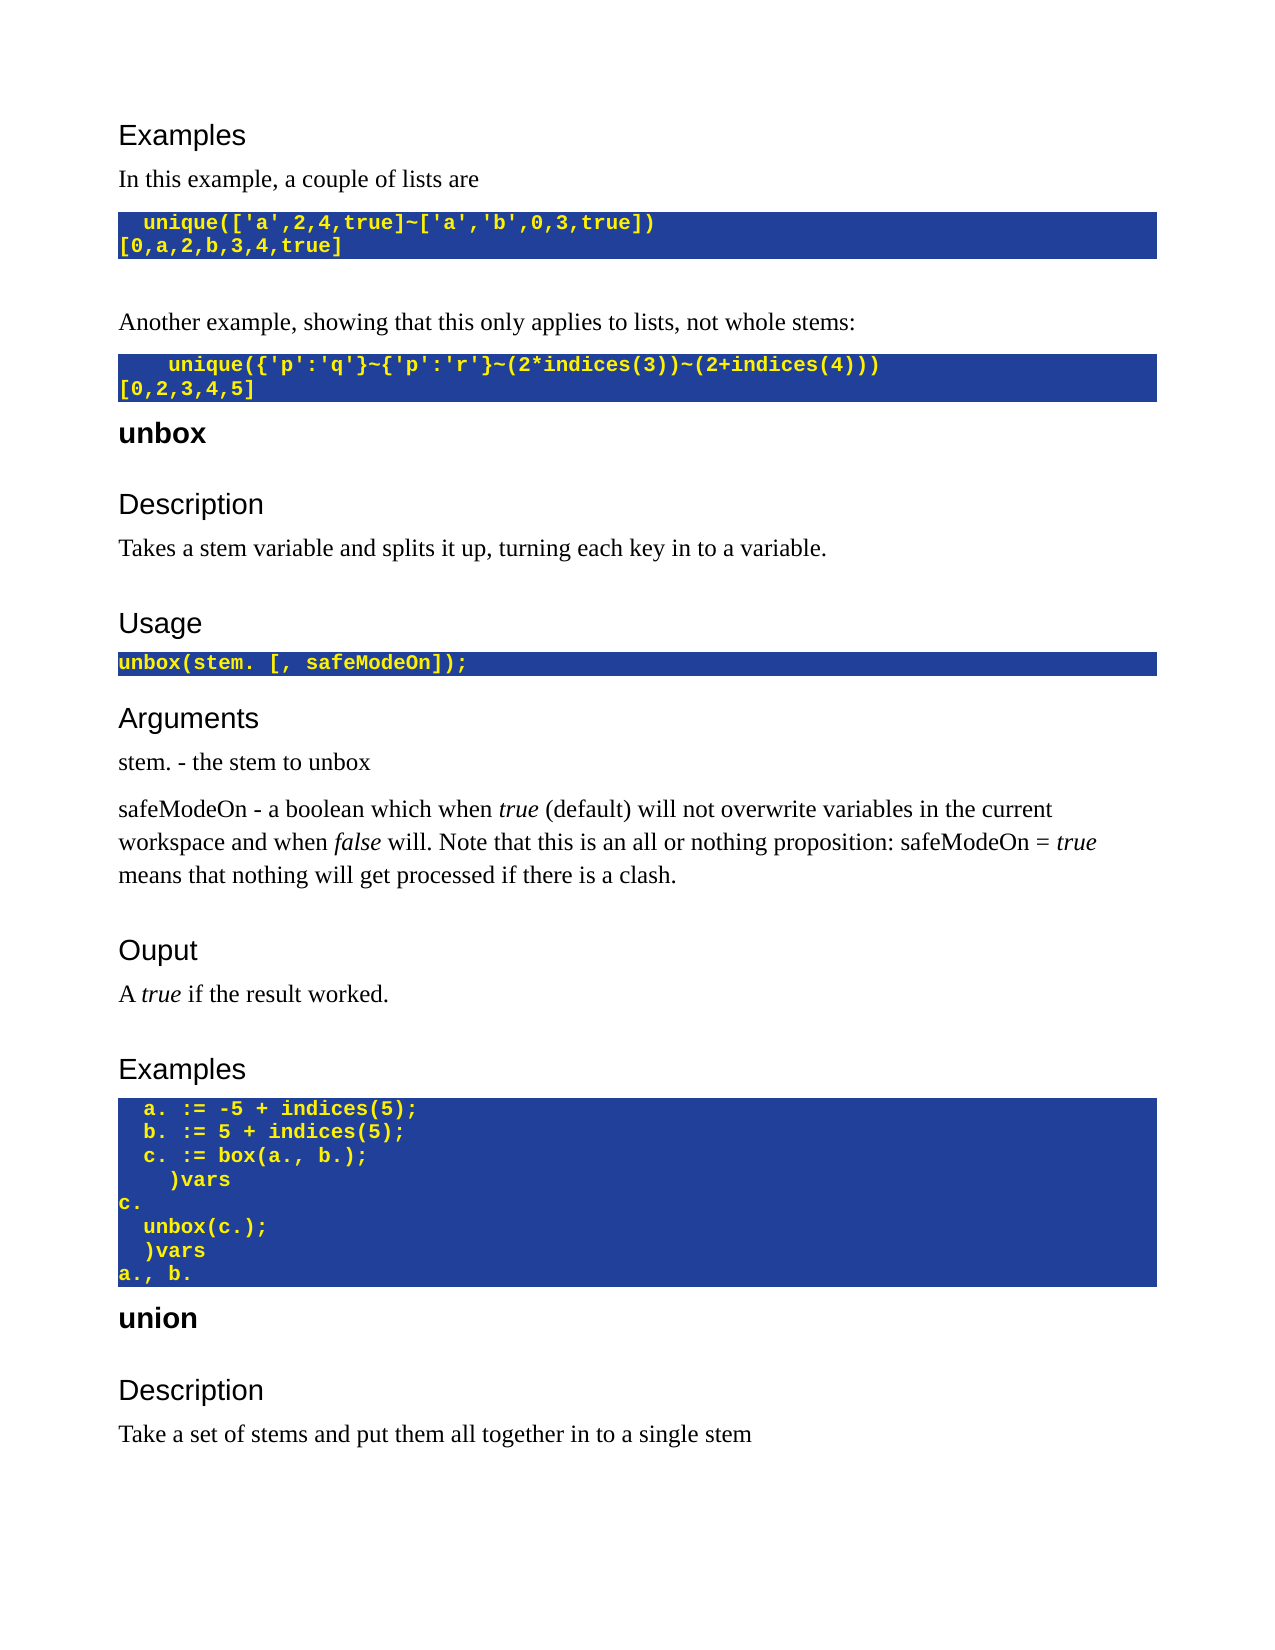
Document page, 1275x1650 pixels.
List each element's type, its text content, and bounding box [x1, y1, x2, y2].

text a., b. [118, 1263, 1157, 1287]
text Take a set of stems and put them all together in to a single stem [118, 1419, 1157, 1447]
subtitle Ouput [118, 933, 1157, 967]
text Another example, showing that this only applies to lists, not whole stems: [118, 307, 1157, 335]
subtitle Examples [118, 1052, 1157, 1085]
subtitle Description [118, 487, 1157, 521]
text )vars [118, 1169, 1157, 1192]
text unique(['a',2,4,true]~['a','b',0,3,true]) [118, 212, 1157, 235]
subtitle Examples [118, 118, 1157, 152]
subtitle Usage [118, 606, 1157, 639]
text A true if the result worked. [118, 979, 1157, 1008]
text [0,2,3,4,5] [118, 378, 1157, 402]
text unbox(c.); [118, 1216, 1157, 1239]
text [0,a,2,b,3,4,true] [118, 235, 1157, 259]
subtitle Arguments [118, 701, 1157, 734]
text unique({'p':'q'}~{'p':'r'}~(2*indices(3))~(2+indices(4))) [118, 354, 1157, 378]
subtitle union [118, 1301, 1157, 1335]
subtitle Description [118, 1373, 1157, 1406]
text safeModeOn - a boolean which when true (default) will not overwrite variables in the current workspace and when false will. Note that this is an all or nothing proposition: safeModeOn = true means that nothing will get processed if there is a clash. [118, 794, 1157, 889]
text a. := -5 + indices(5); [118, 1098, 1157, 1121]
text unbox(stem. [, safeModeOn]); [118, 652, 1157, 676]
text Takes a stem variable and splits it up, turning each key in to a variable. [118, 533, 1157, 562]
subtitle unbox [118, 416, 1157, 450]
text c. [118, 1192, 1157, 1216]
text )vars [118, 1239, 1157, 1263]
text b. := 5 + indices(5); [118, 1121, 1157, 1145]
text In this example, a couple of lists are [118, 164, 1157, 193]
text c. := box(a., b.); [118, 1145, 1157, 1169]
text stem. - the stem to unbox [118, 747, 1157, 776]
